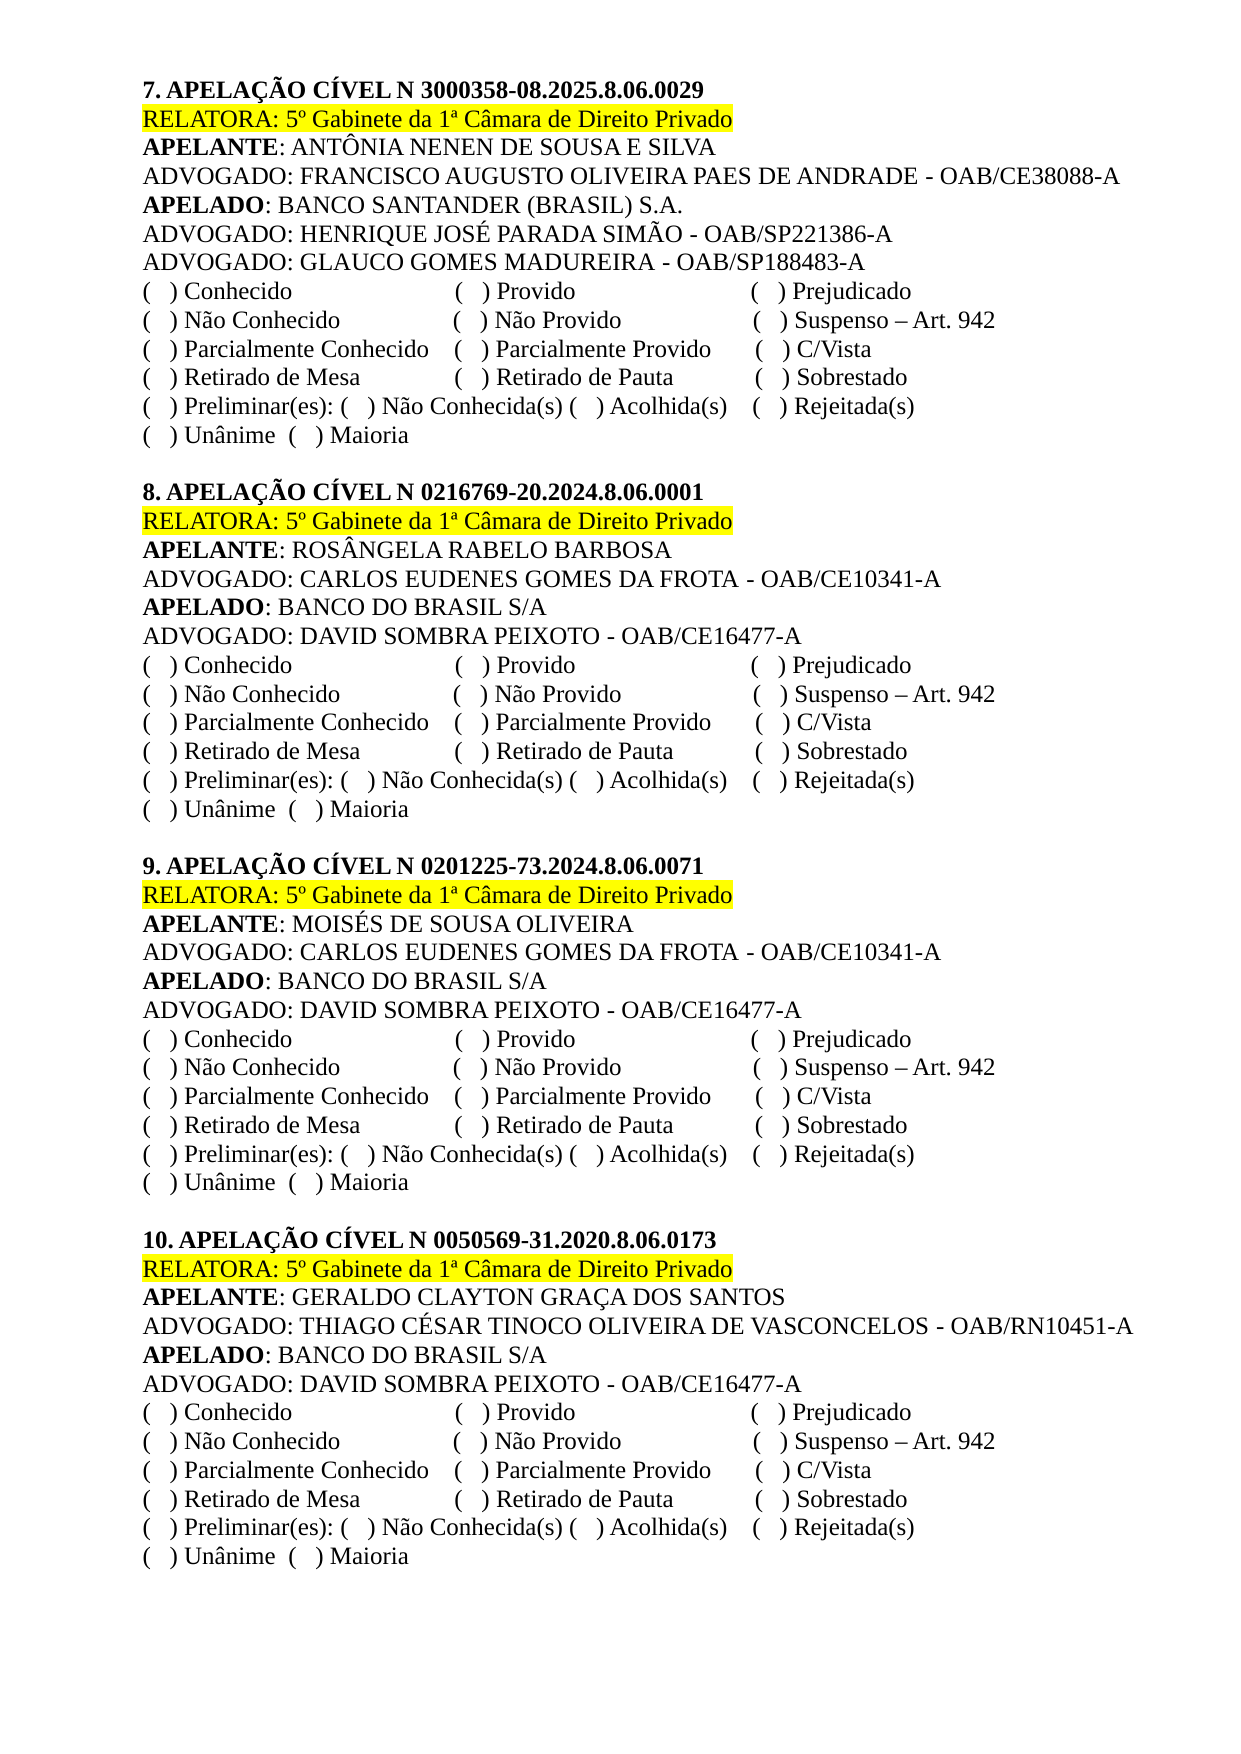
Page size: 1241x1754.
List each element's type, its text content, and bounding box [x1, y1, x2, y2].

text ( ) Unânime ( ) Maioria [142, 1541, 1141, 1627]
text ( ) Preliminar(es): ( ) Não Conhecida(s) ( ) Acolhida(s) ( ) Rejeitada(s) [142, 391, 1141, 420]
text ( ) Unânime ( ) Maioria 10. APELAÇÃO CÍVEL N 0050569-31.2020.8.06.0173 RELATORA: 5º Gabinete da 1ª Câmara de Direito Privado APELANTE: GERALDO CLAYTON GRAÇA DOS SANTOS ADVOGADO: THIAGO CÉSAR TINOCO OLIVEIRA DE VASCONCELOS - OAB/RN10451-A APELADO: BANCO DO BRASIL S/A ADVOGADO: DAVID SOMBRA PEIXOTO - OAB/CE16477-A ( ) Conhecido ( ) Provido ( ) Prejudicado [142, 1167, 1141, 1426]
text ( ) Retirado de Mesa ( ) Retirado de Pauta ( ) Sobrestado [142, 1484, 1141, 1512]
text ( ) Preliminar(es): ( ) Não Conhecida(s) ( ) Acolhida(s) ( ) Rejeitada(s) [142, 765, 1141, 794]
text ( ) Parcialmente Conhecido ( ) Parcialmente Provido ( ) C/Vista [142, 707, 1141, 736]
text ( ) Retirado de Mesa ( ) Retirado de Pauta ( ) Sobrestado [142, 1110, 1141, 1139]
text ( ) Preliminar(es): ( ) Não Conhecida(s) ( ) Acolhida(s) ( ) Rejeitada(s) [142, 1512, 1141, 1541]
text 7. APELAÇÃO CÍVEL N 3000358-08.2025.8.06.0029 RELATORA: 5º Gabinete da 1ª Câmara de Direito Privado APELANTE: ANTÔNIA NENEN DE SOUSA E SILVA ADVOGADO: FRANCISCO AUGUSTO OLIVEIRA PAES DE ANDRADE - OAB/CE38088-A APELADO: BANCO SANTANDER (BRASIL) S.A. ADVOGADO: HENRIQUE JOSÉ PARADA SIMÃO - OAB/SP221386-A ADVOGADO: GLAUCO GOMES MADUREIRA - OAB/SP188483-A ( ) Conhecido ( ) Provido ( ) Prejudicado [142, 75, 1141, 305]
text ( ) Retirado de Mesa ( ) Retirado de Pauta ( ) Sobrestado [142, 362, 1141, 391]
text ( ) Parcialmente Conhecido ( ) Parcialmente Provido ( ) C/Vista [142, 1081, 1141, 1110]
text ( ) Parcialmente Conhecido ( ) Parcialmente Provido ( ) C/Vista [142, 1455, 1141, 1484]
text ( ) Preliminar(es): ( ) Não Conhecida(s) ( ) Acolhida(s) ( ) Rejeitada(s) [142, 1139, 1141, 1167]
text ( ) Não Conhecido ( ) Não Provido ( ) Suspenso – Art. 942 [142, 679, 1141, 707]
text ( ) Não Conhecido ( ) Não Provido ( ) Suspenso – Art. 942 [142, 1052, 1141, 1081]
text ( ) Não Conhecido ( ) Não Provido ( ) Suspenso – Art. 942 [142, 1426, 1141, 1455]
text ( ) Unânime ( ) Maioria 9. APELAÇÃO CÍVEL N 0201225-73.2024.8.06.0071 RELATORA: 5º Gabinete da 1ª Câmara de Direito Privado APELANTE: MOISÉS DE SOUSA OLIVEIRA ADVOGADO: CARLOS EUDENES GOMES DA FROTA - OAB/CE10341-A APELADO: BANCO DO BRASIL S/A ADVOGADO: DAVID SOMBRA PEIXOTO - OAB/CE16477-A ( ) Conhecido ( ) Provido ( ) Prejudicado [142, 794, 1141, 1052]
text ( ) Parcialmente Conhecido ( ) Parcialmente Provido ( ) C/Vista [142, 334, 1141, 362]
text ( ) Unânime ( ) Maioria 8. APELAÇÃO CÍVEL N 0216769-20.2024.8.06.0001 RELATORA: 5º Gabinete da 1ª Câmara de Direito Privado APELANTE: ROSÂNGELA RABELO BARBOSA ADVOGADO: CARLOS EUDENES GOMES DA FROTA - OAB/CE10341-A APELADO: BANCO DO BRASIL S/A ADVOGADO: DAVID SOMBRA PEIXOTO - OAB/CE16477-A ( ) Conhecido ( ) Provido ( ) Prejudicado [142, 420, 1141, 679]
text ( ) Não Conhecido ( ) Não Provido ( ) Suspenso – Art. 942 [142, 305, 1141, 334]
text ( ) Retirado de Mesa ( ) Retirado de Pauta ( ) Sobrestado [142, 736, 1141, 765]
